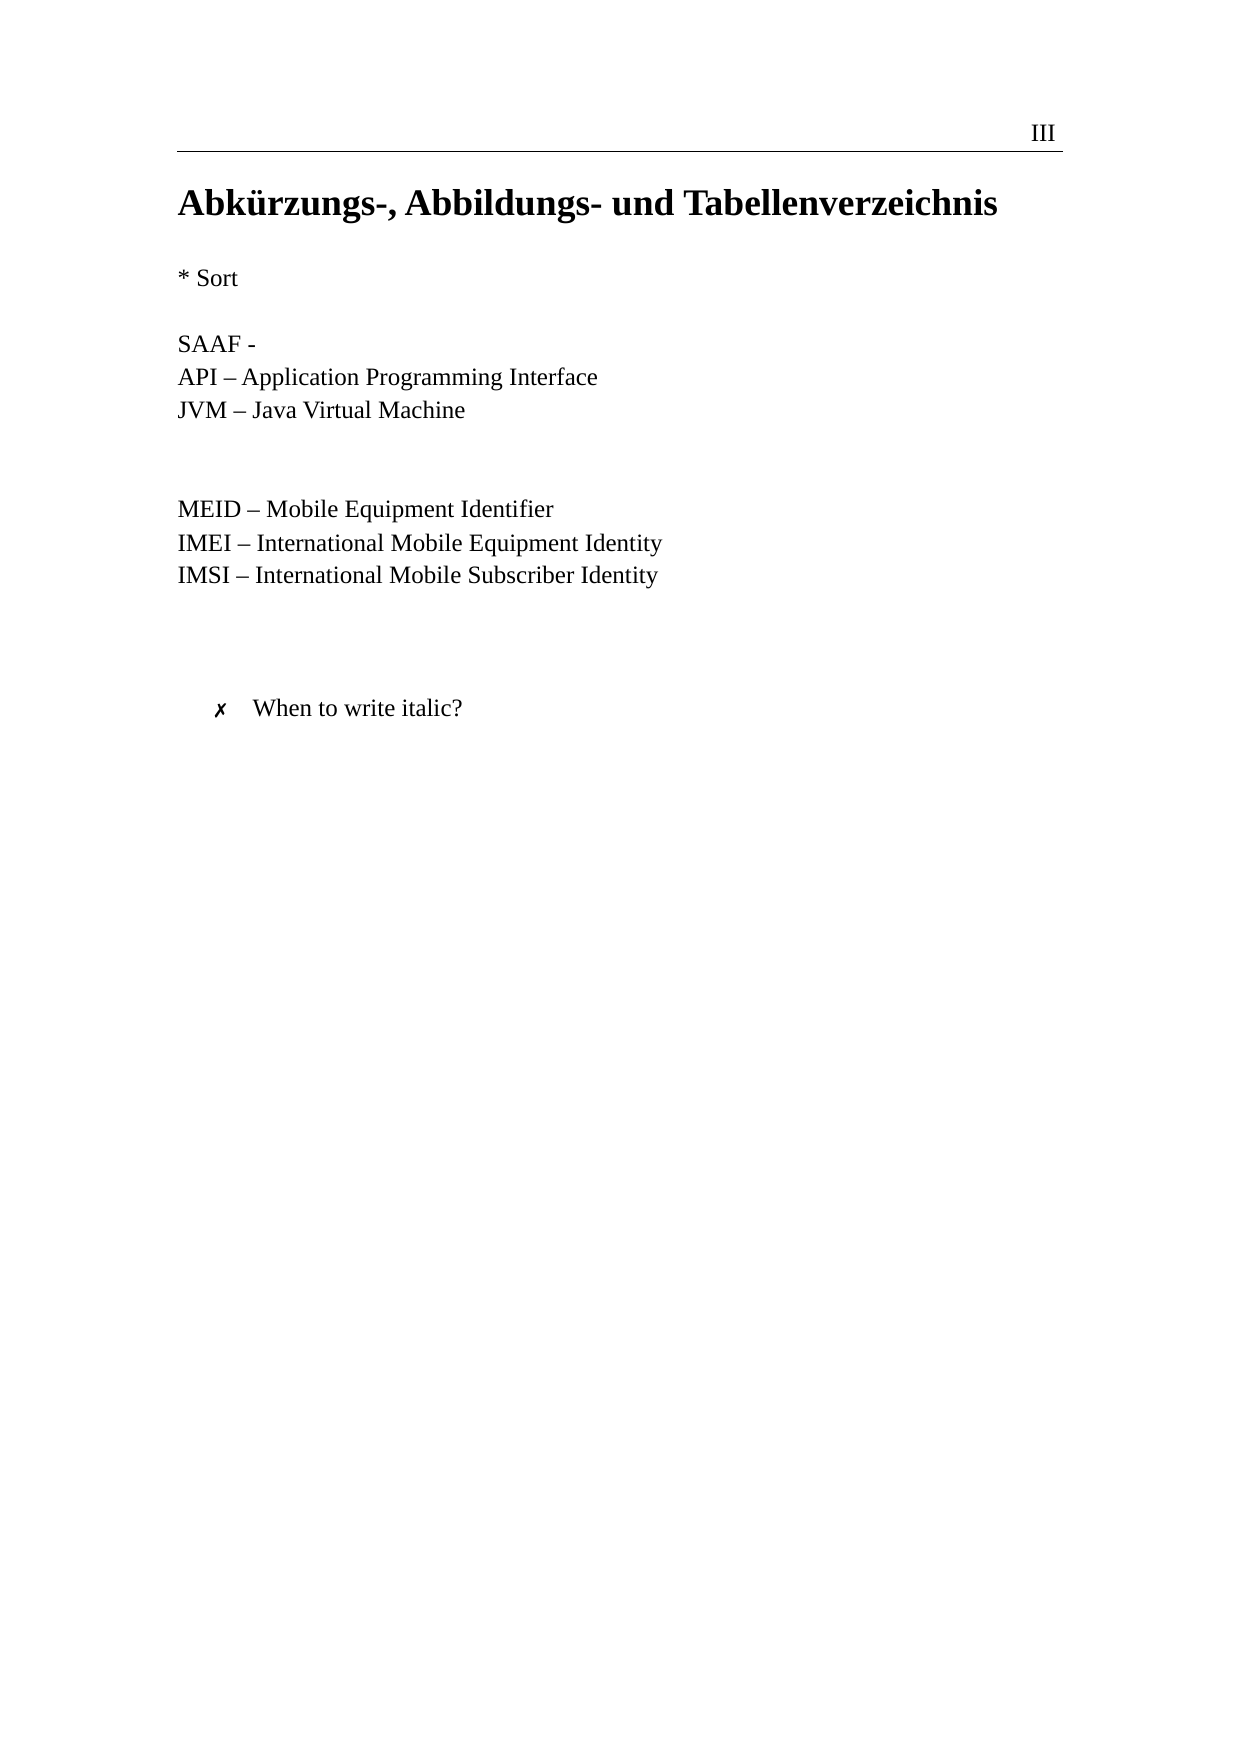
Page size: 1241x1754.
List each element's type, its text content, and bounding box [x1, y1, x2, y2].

text Abkürzungs-, Abbildungs- und Tabellenverzeichnis [177, 181, 1063, 224]
text JVM – Java Virtual Machine [177, 396, 1063, 424]
text MEID – Mobile Equipment Identifier [177, 494, 1063, 523]
text SAAF - [177, 329, 1063, 358]
text IMSI – International Mobile Subscriber Identity [177, 561, 1063, 589]
list When to write italic? [215, 693, 1063, 721]
text IMEI – International Mobile Equipment Identity [177, 528, 1063, 556]
text API – Application Programming Interface [177, 362, 1063, 391]
text * Sort [177, 263, 1063, 292]
